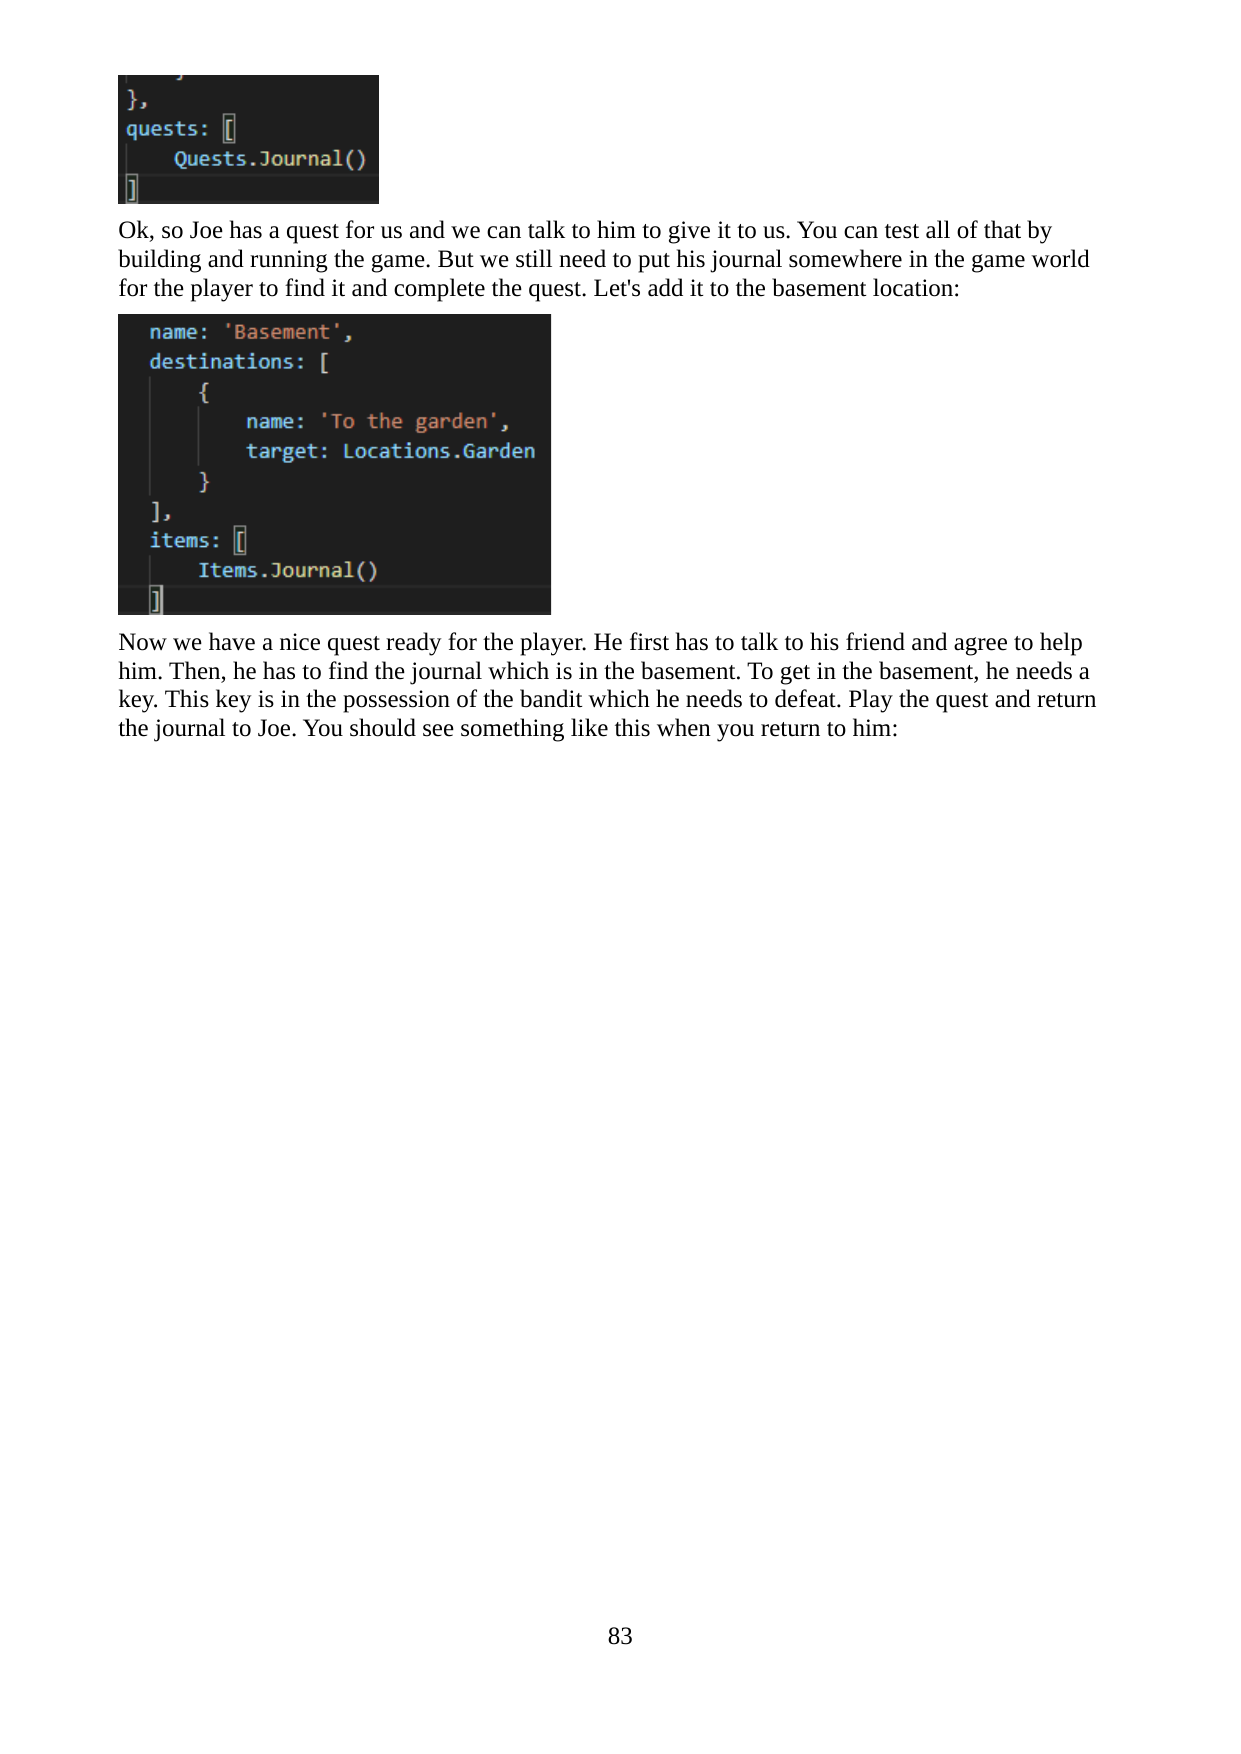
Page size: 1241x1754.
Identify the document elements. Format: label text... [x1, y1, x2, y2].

text Ok, so Joe has a quest for us and we can talk to him to give it to us. You can test all of that by building and running the game. But we still need to put his journal somewhere in the game world for the player to find it and complete the quest. Let's add it to the basement location: [118, 216, 1122, 302]
text Now we have a nice quest ready for the player. He first has to talk to his friend and agree to help him. Then, he has to find the journal which is in the basement. To get in the basement, he needs a key. This key is in the possession of the bandit which he needs to defeat. Play the quest and return the journal to Joe. You should see something like this when you return to him: [118, 627, 1122, 742]
